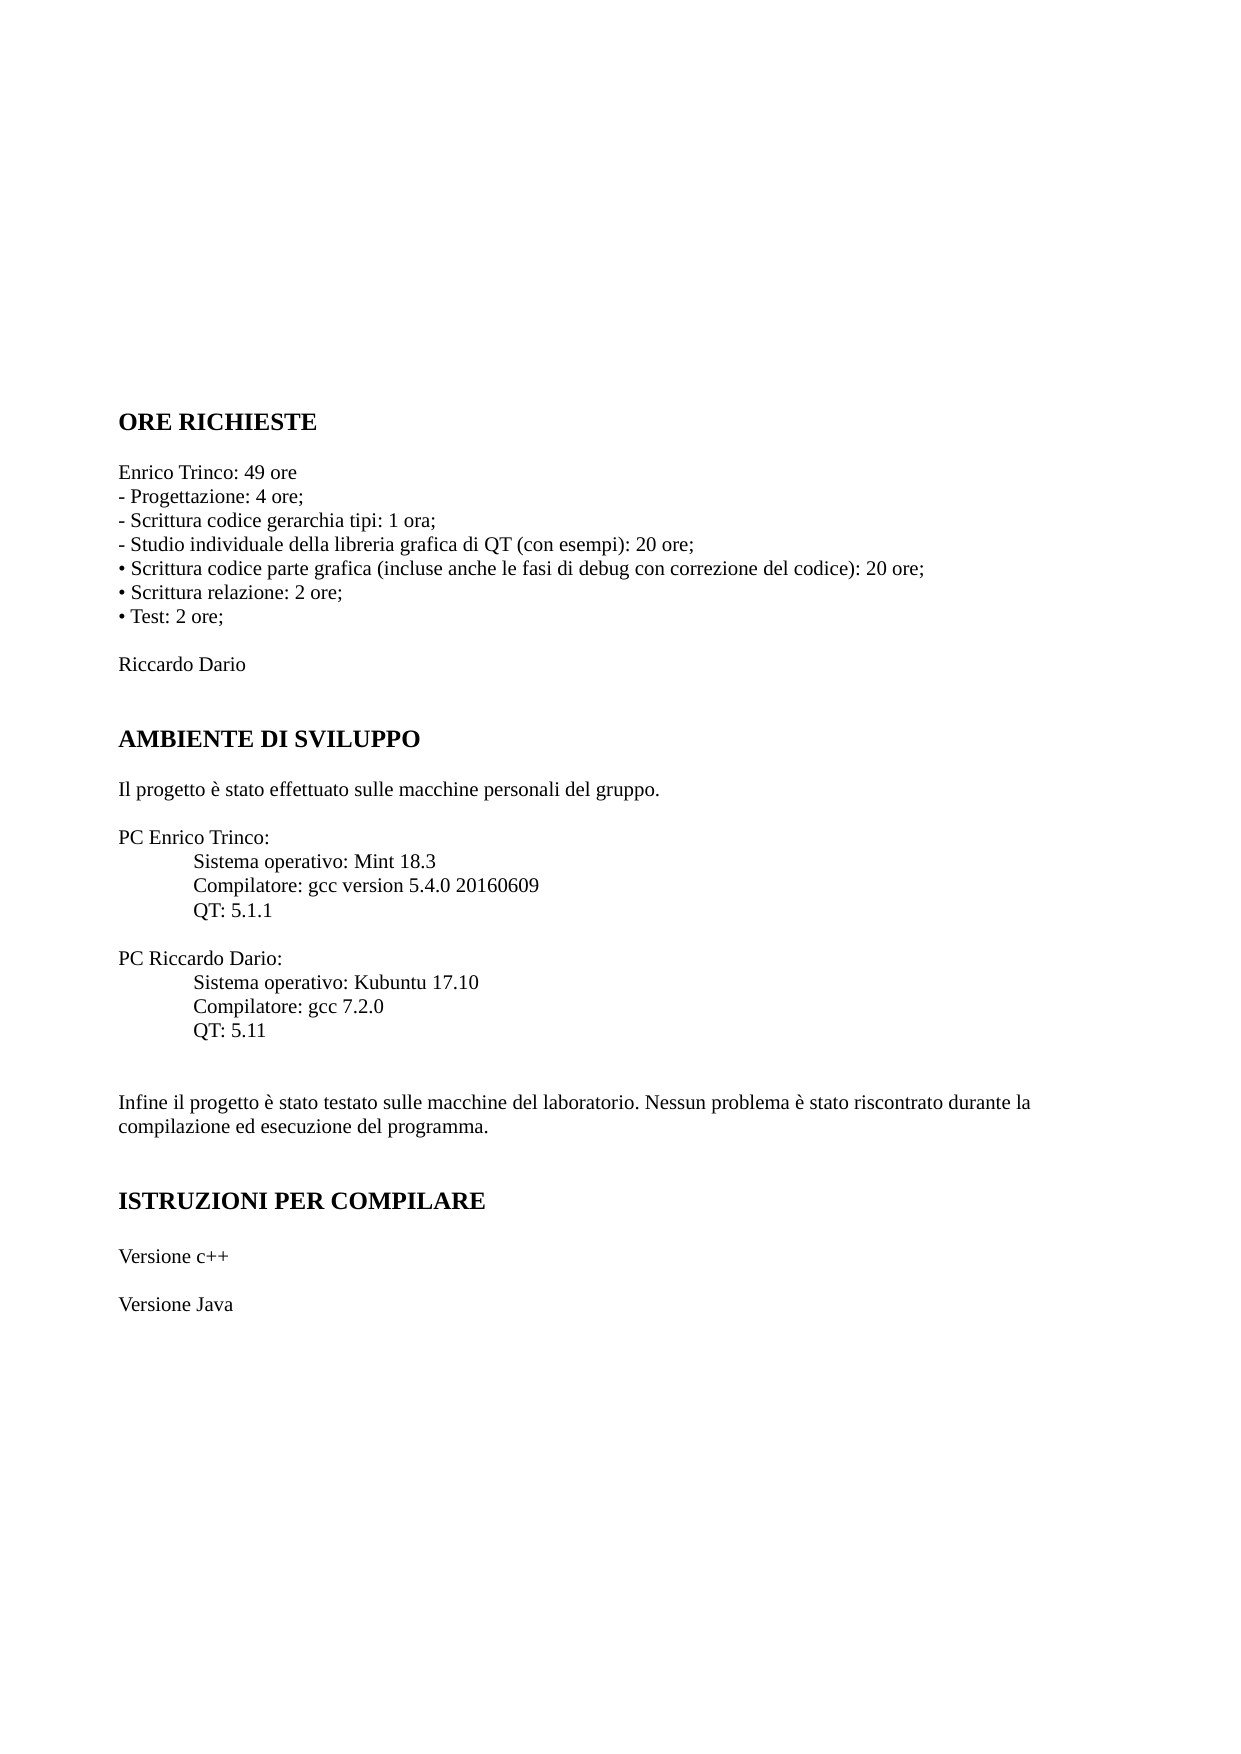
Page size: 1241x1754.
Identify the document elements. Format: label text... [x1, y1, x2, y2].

text Il progetto è stato effettuato sulle macchine personali del gruppo. [118, 777, 1122, 801]
text Versione c++ [118, 1244, 1122, 1268]
text • Test: 2 ore; [118, 604, 1122, 628]
text PC Enrico Trinco: [118, 825, 1122, 849]
text Riccardo Dario [118, 652, 1122, 676]
text QT: 5.11 [118, 1018, 1122, 1042]
text Infine il progetto è stato testato sulle macchine del laboratorio. Nessun problema è stato riscontrato durante la compilazione ed esecuzione del programma. [118, 1090, 1122, 1138]
text Sistema operativo: Kubuntu 17.10 [118, 970, 1122, 994]
text ISTRUZIONI PER COMPILARE [118, 1186, 1122, 1215]
text Compilatore: gcc version 5.4.0 20160609 [118, 873, 1122, 897]
text Enrico Trinco: 49 ore [118, 460, 1122, 484]
text Sistema operativo: Mint 18.3 [118, 849, 1122, 873]
text QT: 5.1.1 [118, 897, 1122, 922]
text - Scrittura codice gerarchia tipi: 1 ora; [118, 508, 1122, 532]
text Compilatore: gcc 7.2.0 [118, 994, 1122, 1018]
text • Scrittura codice parte grafica (incluse anche le fasi di debug con correzione del codice): 20 ore; [118, 556, 1122, 580]
text - Progettazione: 4 ore; [118, 484, 1122, 508]
text • Scrittura relazione: 2 ore; [118, 580, 1122, 604]
text ORE RICHIESTE [118, 407, 1122, 436]
text Versione Java [118, 1292, 1122, 1316]
text AMBIENTE DI SVILUPPO [118, 724, 1122, 753]
text - Studio individuale della libreria grafica di QT (con esempi): 20 ore; [118, 532, 1122, 556]
text PC Riccardo Dario: [118, 946, 1122, 970]
